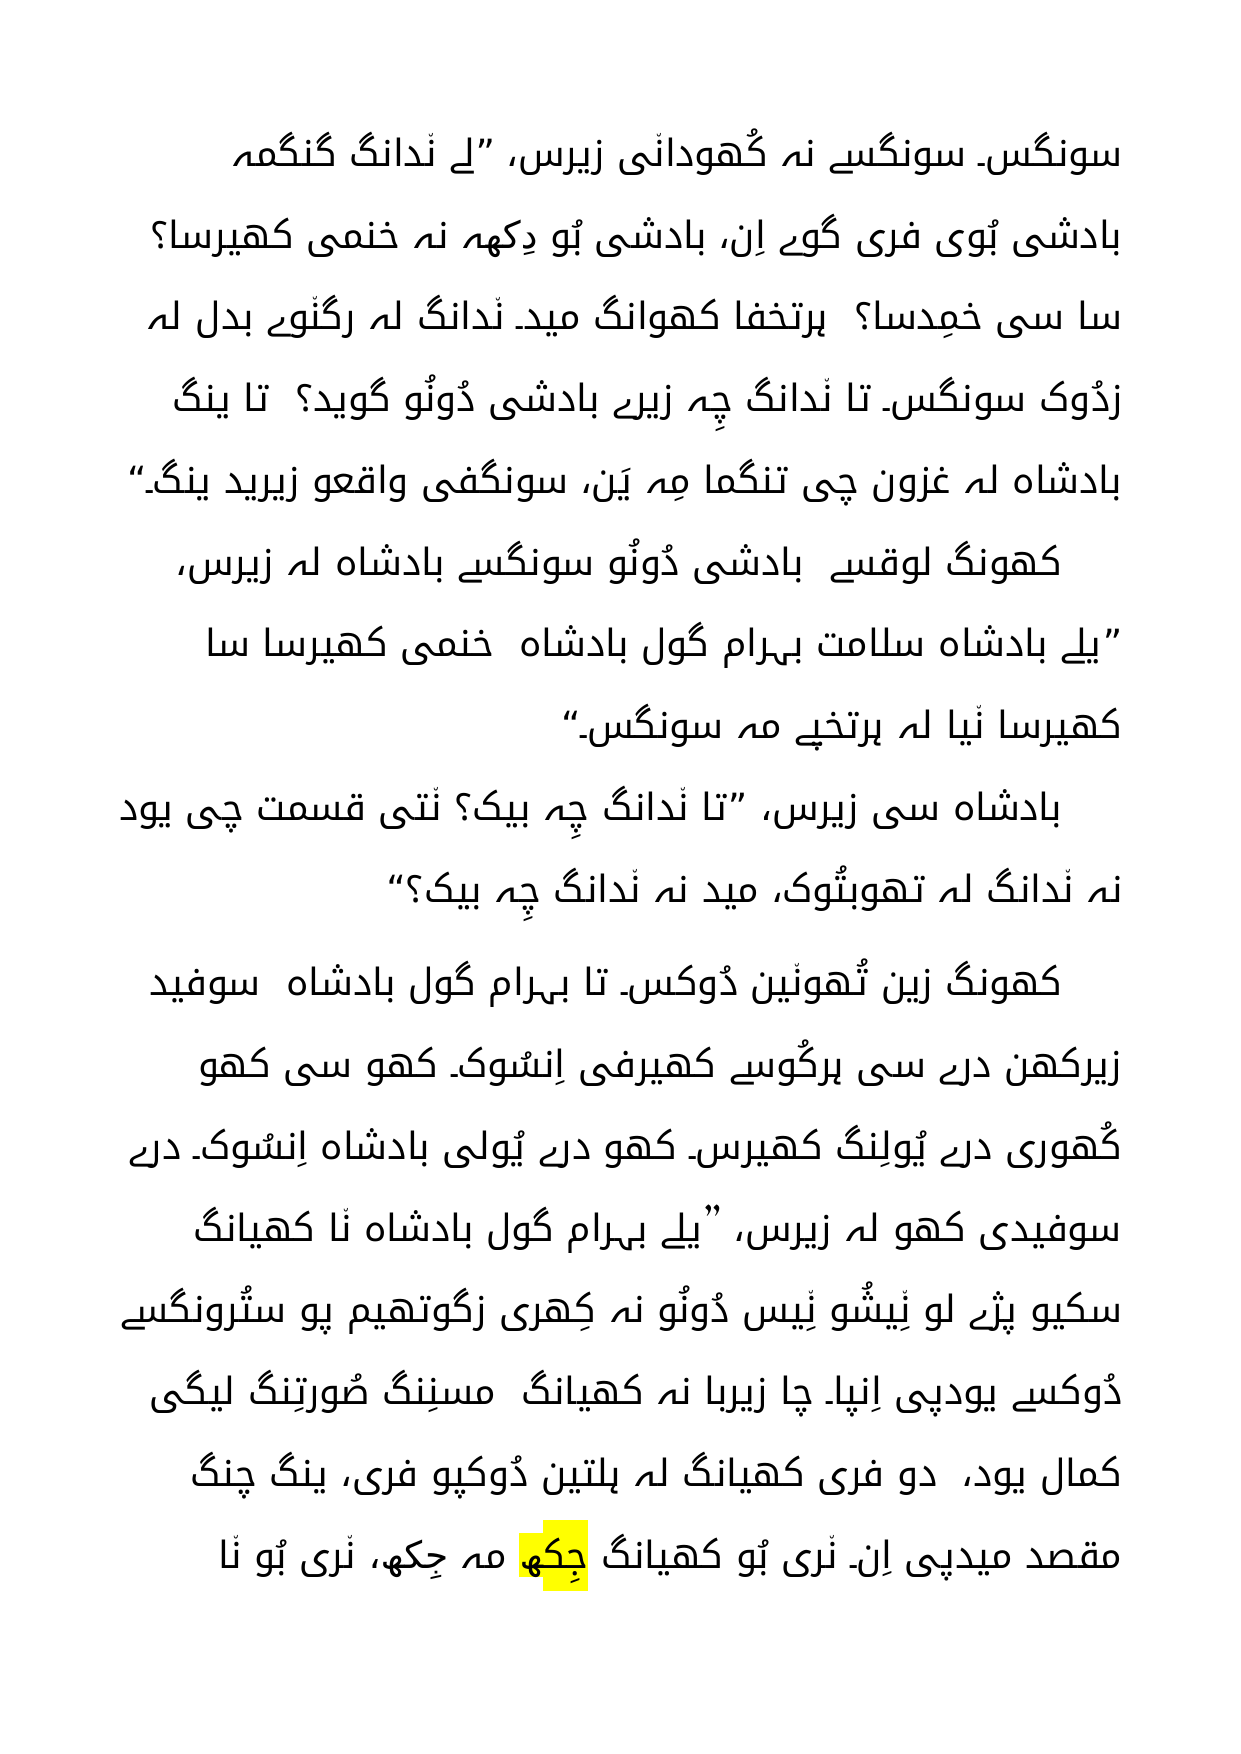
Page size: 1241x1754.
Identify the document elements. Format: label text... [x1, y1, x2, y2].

text سونگس۔ سونگسے نہ کُھودان٘ی زیرس، ”لے ن٘دانگ گنگمہ بادشی بُوی فری گوے اِن، بادشی بُو دِکھہ نہ خنمی کھیرسا؟ سا سی خمِدسا؟ ہرتخفا کھوانگ مید۔ ن٘دانگ لہ رگن٘وے بدل لہ زدُوک سونگس۔ تا ن٘دانگ چِہ زیرے بادشی دُونُو گوید؟ تا ینگ بادشاہ لہ غزون چی تنگما مِہ یَن، سونگفی واقعو زیرید ینگ۔“ [118, 118, 1122, 516]
text کھونگ زین تُھون٘ین دُوکس۔ تا بہرام گول بادشاہ سوفید زیرکھن درے سی ہرکُوسے کھیرفی اِنسُوک۔ کھو سی کھو کُھوری درے یُولِنگ کھیرس۔ کھو درے یُولی بادشاہ اِنسُوک۔ درے سوفیدی کھو لہ زیرس، ”یلے بہرام گول بادشاہ ن٘ا کھیانگ سکیو پژے لو نِ٘یشُو نِ٘یس دُونُو نہ کِھری زگوتھیم پو ستُرونگسے دُوکسے یودپی اِنپا۔ چا زیربا نہ کھیانگ مسنِنگ صُورتِنگ لیگی کمال یود، دو فری کھیانگ لہ ہلتین دُوکپو فری، ینگ چنگ مقصد میدپی اِن۔ ن٘ری بُو کھیانگ جِکھ مہ جِکھ، ن٘ری بُو ن٘ا [118, 948, 1122, 1591]
text کھونگ لوقسے بادشی دُونُو سونگسے بادشاہ لہ زیرس، ”یلے بادشاہ سلامت بہرام گول بادشاہ خنمی کھیرسا سا کھیرسا ن٘یا لہ ہرتخپے مہ سونگس۔“ [118, 527, 1122, 762]
text بادشاہ سی زیرس، ”تا ن٘دانگ چِہ بیک؟ ن٘تی قسمت چی یود نہ ن٘دانگ لہ تھوبتُوک، مید نہ ن٘دانگ چِہ بیک؟“ [118, 772, 1122, 925]
